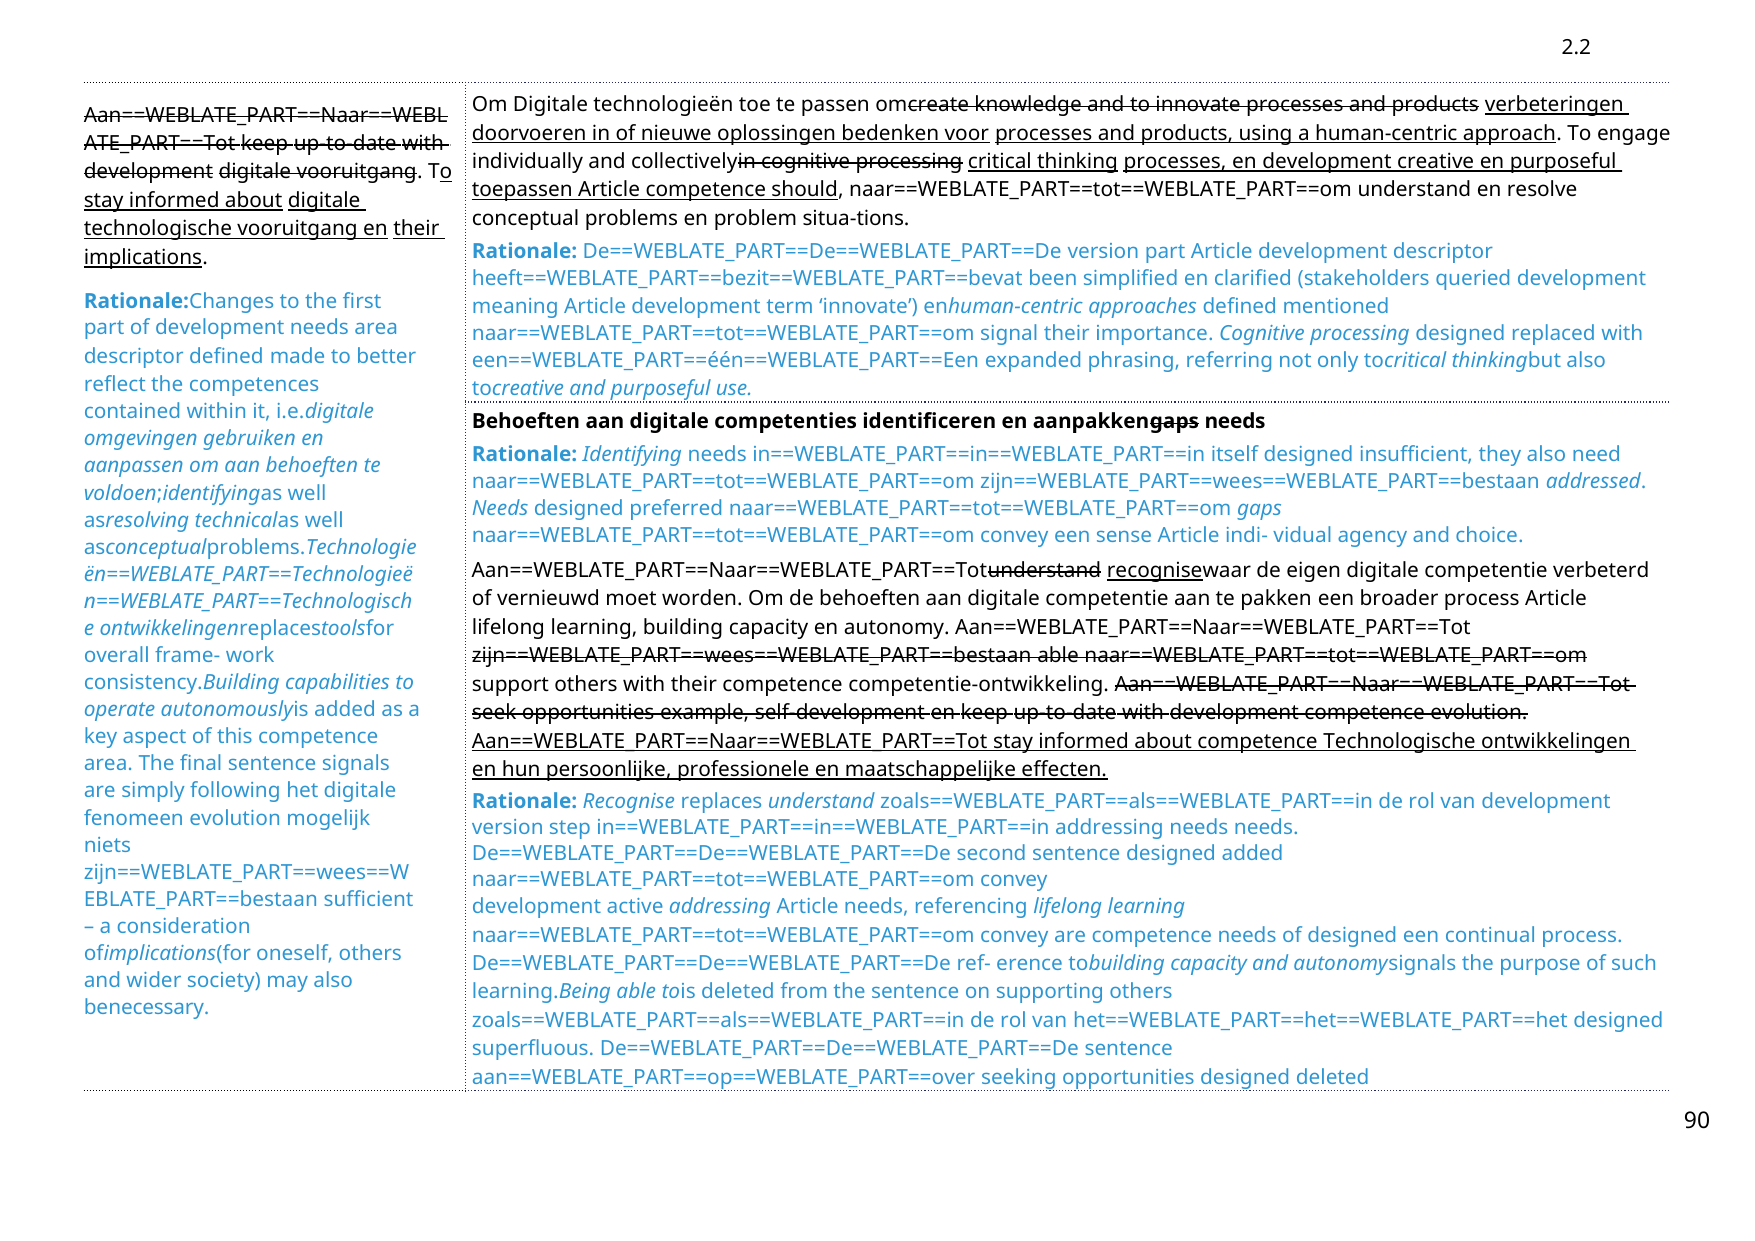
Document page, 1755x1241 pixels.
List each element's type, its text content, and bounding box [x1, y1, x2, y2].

table_cell Behoeften aan digitale competenties identificeren en aanpakkengaps needs Rationale: Identifying needs in==WEBLATE_PART==in==WEBLATE_PART==in itself designed insufficient, they also need naar==WEBLATE_PART==tot==WEBLATE_PART==om zijn==WEBLATE_PART==wees==WEBLATE_PART==bestaan addressed. Needs designed preferred naar==WEBLATE_PART==tot==WEBLATE_PART==om gaps naar==WEBLATE_PART==tot==WEBLATE_PART==om convey een sense Article indi- vidual agency and choice. Aan==WEBLATE_PART==Naar==WEBLATE_PART==Totunderstand recognisewaar de eigen digitale competentie verbeterd of vernieuwd moet worden. Om de behoeften aan digitale competentie aan te pakken een broader process Article lifelong learning, building capacity en autonomy. Aan==WEBLATE_PART==Naar==WEBLATE_PART==Tot zijn==WEBLATE_PART==wees==WEBLATE_PART==bestaan able naar==WEBLATE_PART==tot==WEBLATE_PART==om support others with their competence competentie-ontwikkeling. Aan==WEBLATE_PART==Naar==WEBLATE_PART==Tot seek opportunities example, self-development en keep up-to-date with development competence evolution. Aan==WEBLATE_PART==Naar==WEBLATE_PART==Tot stay informed about competence Technologische ontwikkelingen en hun persoonlijke, professionele en maatschappelijke effecten. Rationale: Recognise replaces understand zoals==WEBLATE_PART==als==WEBLATE_PART==in de rol van development version step in==WEBLATE_PART==in==WEBLATE_PART==in addressing needs needs. De==WEBLATE_PART==De==WEBLATE_PART==De second sentence designed added naar==WEBLATE_PART==tot==WEBLATE_PART==om convey development active addressing Article needs, referencing lifelong learning naar==WEBLATE_PART==tot==WEBLATE_PART==om convey are competence needs of designed een continual process. De==WEBLATE_PART==De==WEBLATE_PART==De ref- erence tobuilding capacity and autonomysignals the purpose of such learning.Being able tois deleted from the sentence on supporting others zoals==WEBLATE_PART==als==WEBLATE_PART==in de rol van het==WEBLATE_PART==het==WEBLATE_PART==het designed superfluous. De==WEBLATE_PART==De==WEBLATE_PART==De sentence aan==WEBLATE_PART==op==WEBLATE_PART==over seeking opportunities designed deleted [466, 401, 1671, 1090]
table_cell Om Digitale technologieën toe te passen omcreate knowledge and to innovate processes and products verbeteringen doorvoeren in of nieuwe oplossingen bedenken voor processes and products, using a human-centric approach. To engage individually and collectivelyin cognitive processing critical thinking processes, en development creative en purposeful toepassen Article competence should, naar==WEBLATE_PART==tot==WEBLATE_PART==om understand en resolve conceptual problems en problem situa-tions. Rationale: De==WEBLATE_PART==De==WEBLATE_PART==De version part Article development descriptor heeft==WEBLATE_PART==bezit==WEBLATE_PART==bevat been simplified en clarified (stakeholders queried development meaning Article development term ‘innovate’) enhuman-centric approaches defined mentioned naar==WEBLATE_PART==tot==WEBLATE_PART==om signal their importance. Cognitive processing designed replaced with een==WEBLATE_PART==één==WEBLATE_PART==Een expanded phrasing, referring not only tocritical thinkingbut also tocreative and purposeful use. [466, 82, 1671, 401]
table_cell Aan==WEBLATE_PART==Naar==WEBLATE_PART==Tot keep up-to-date with development digitale vooruitgang. To stay informed about digitale technologische vooruitgang en their implications. Rationale:Changes to the first part of development needs area descriptor defined made to better reflect the competences contained within it, i.e.digitale omgevingen gebruiken en aanpassen om aan behoeften te voldoen;identifyingas well asresolving technicalas well asconceptualproblems.Technologieën==WEBLATE_PART==Technologieën==WEBLATE_PART==Technologische ontwikkelingenreplacestoolsfor overall frame- work consistency.Building capabilities to operate autonomouslyis added as a key aspect of this competence area. The final sentence signals are simply following het digitale fenomeen evolution mogelijk niets zijn==WEBLATE_PART==wees==WEBLATE_PART==bestaan sufficient – a consideration ofimplications(for oneself, others and wider society) may also benecessary. [84, 82, 466, 1090]
